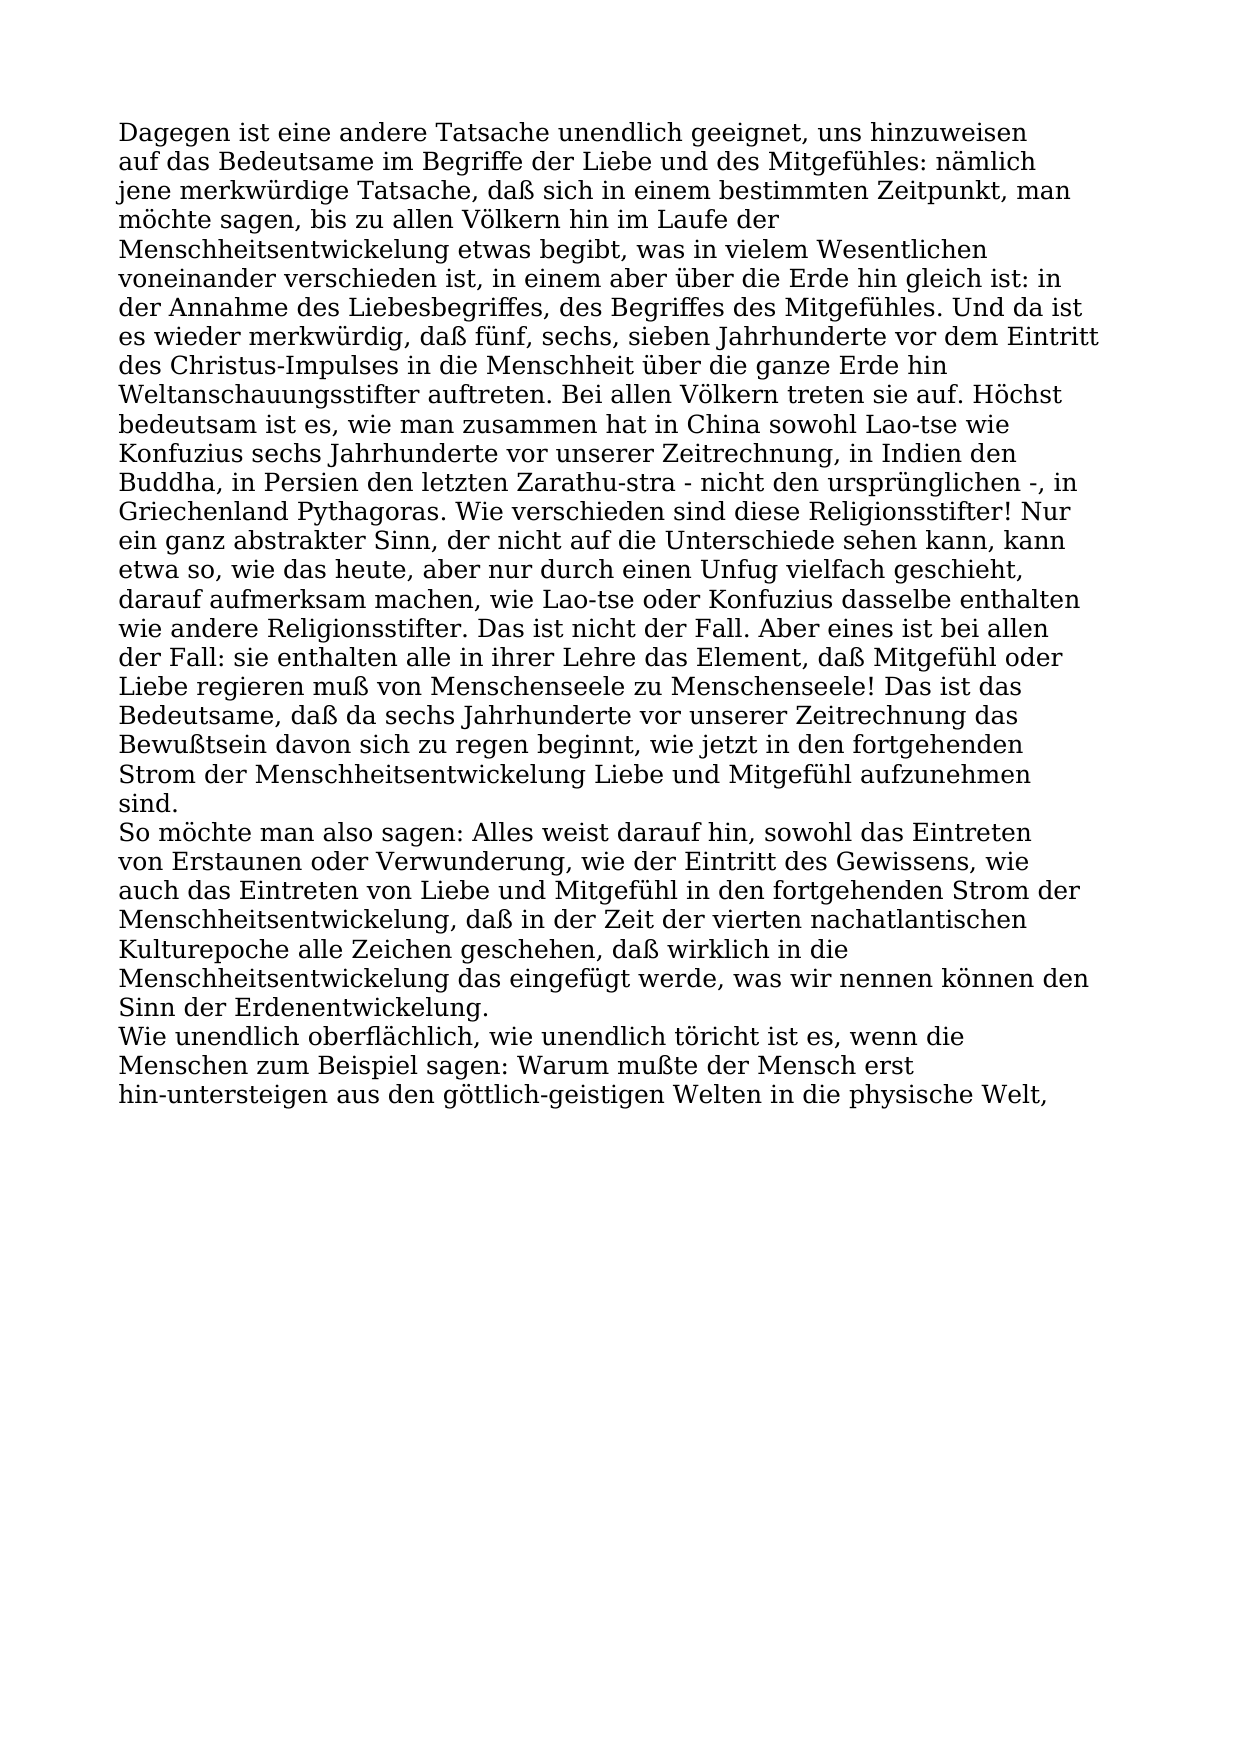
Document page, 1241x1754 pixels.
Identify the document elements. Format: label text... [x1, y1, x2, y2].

text darauf aufmerksam machen, wie Lao-tse oder Konfuzius dasselbe enthalten [118, 585, 1122, 614]
text ein ganz abstrakter Sinn, der nicht auf die Unterschiede sehen kann, kann [118, 526, 1122, 556]
text bedeutsam ist es, wie man zusammen hat in China sowohl Lao-tse wie [118, 410, 1122, 439]
text Bedeutsame, daß da sechs Jahrhunderte vor unserer Zeitrechnung das [118, 701, 1122, 731]
text Menschen zum Beispiel sagen: Warum mußte der Mensch erst [118, 1051, 1122, 1081]
text wie andere Religionsstifter. Das ist nicht der Fall. Aber eines ist bei allen [118, 614, 1122, 643]
text Strom der Menschheitsentwickelung Liebe und Mitgefühl aufzunehmen [118, 760, 1122, 789]
text Menschheitsentwickelung das eingefügt werde, was wir nennen können den [118, 964, 1122, 993]
text Weltanschauungsstifter auftreten. Bei allen Völkern treten sie auf. Höchst [118, 381, 1122, 410]
text voneinander verschieden ist, in einem aber über die Erde hin gleich ist: in [118, 264, 1122, 293]
text es wieder merkwürdig, daß fünf, sechs, sieben Jahrhunderte vor dem Eintritt [118, 322, 1122, 351]
text Menschheitsentwickelung etwas begibt, was in vielem Wesentlichen [118, 235, 1122, 264]
text So möchte man also sagen: Alles weist darauf hin, sowohl das Eintreten [118, 818, 1122, 847]
text hin-untersteigen aus den göttlich-geistigen Welten in die physische Welt, [118, 1081, 1122, 1110]
text Buddha, in Persien den letzten Zarathu-stra - nicht den ursprünglichen -, in [118, 468, 1122, 497]
text des Christus-Impulses in die Menschheit über die ganze Erde hin [118, 351, 1122, 381]
text möchte sagen, bis zu allen Völkern hin im Laufe der [118, 206, 1122, 235]
text Kulturepoche alle Zeichen geschehen, daß wirklich in die [118, 935, 1122, 964]
text sind. [118, 789, 1122, 818]
text jene merkwürdige Tatsache, daß sich in einem bestimmten Zeitpunkt, man [118, 176, 1122, 206]
text Sinn der Erdenentwickelung. [118, 993, 1122, 1022]
text Wie unendlich oberflächlich, wie unendlich töricht ist es, wenn die [118, 1022, 1122, 1051]
text von Erstaunen oder Verwunderung, wie der Eintritt des Gewissens, wie [118, 847, 1122, 876]
text Konfuzius sechs Jahrhunderte vor unserer Zeitrechnung, in Indien den [118, 439, 1122, 468]
text Menschheitsentwickelung, daß in der Zeit der vierten nachatlantischen [118, 906, 1122, 935]
text etwa so, wie das heute, aber nur durch einen Unfug vielfach geschieht, [118, 556, 1122, 585]
text Bewußtsein davon sich zu regen beginnt, wie jetzt in den fortgehenden [118, 731, 1122, 760]
text der Annahme des Liebesbegriffes, des Begriffes des Mitgefühles. Und da ist [118, 293, 1122, 322]
text der Fall: sie enthalten alle in ihrer Lehre das Element, daß Mitgefühl oder [118, 643, 1122, 672]
text auch das Eintreten von Liebe und Mitgefühl in den fortgehenden Strom der [118, 876, 1122, 906]
text auf das Bedeutsame im Begriffe der Liebe und des Mitgefühles: nämlich [118, 147, 1122, 176]
text Griechenland Pythagoras. Wie verschieden sind diese Religionsstifter! Nur [118, 497, 1122, 526]
text Dagegen ist eine andere Tatsache unendlich geeignet, uns hinzuweisen [118, 118, 1122, 147]
text Liebe regieren muß von Menschenseele zu Menschenseele! Das ist das [118, 672, 1122, 701]
